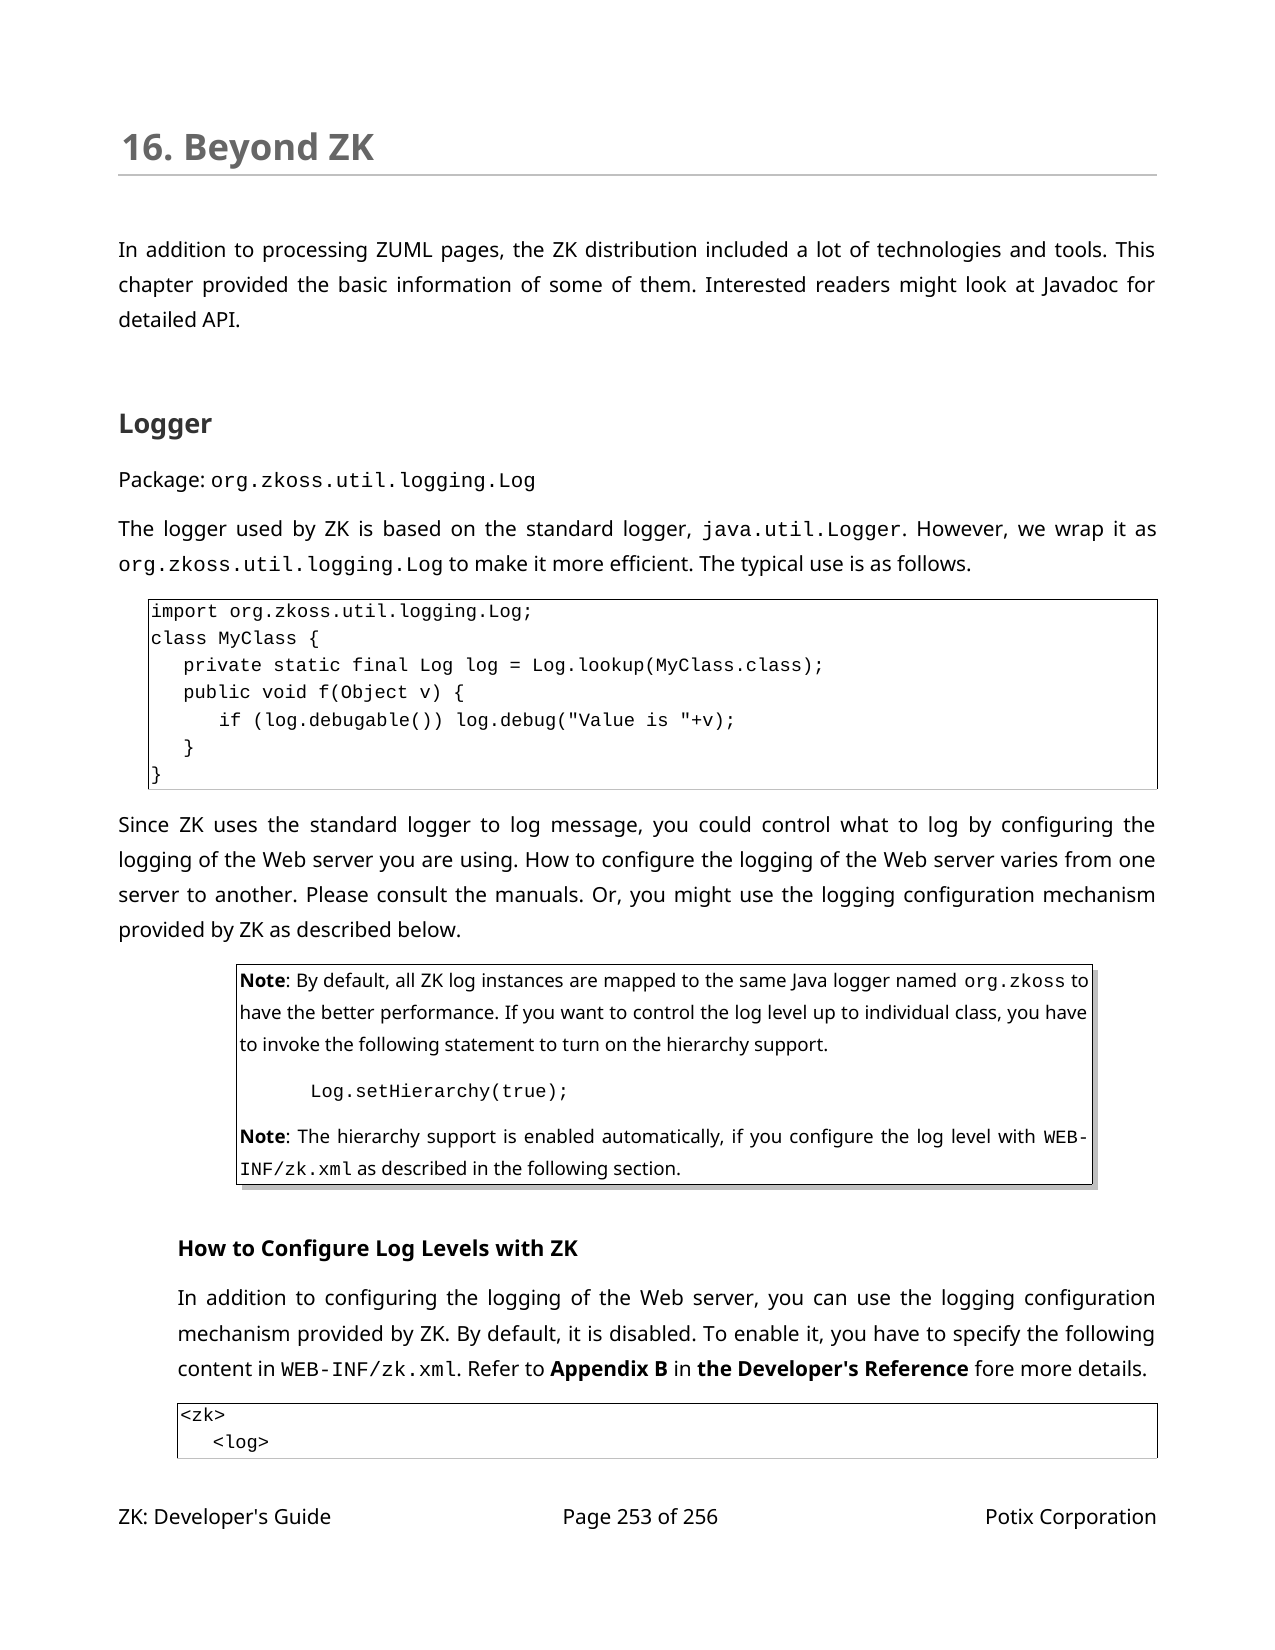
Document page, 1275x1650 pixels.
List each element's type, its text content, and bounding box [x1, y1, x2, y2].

text public void f(Object v) { [149, 680, 1157, 704]
text Since ZK uses the standard logger to log message, you could control what to log by configuring the logging of the Web server you are using. How to configure the logging of the Web server varies from one server to another. Please consult the manuals. Or, you might use the logging configuration mechanism provided by ZK as described below. [118, 810, 1157, 943]
text <log> [178, 1430, 1157, 1458]
subtitle Logger [118, 404, 1157, 441]
text Note: The hierarchy support is enabled automatically, if you configure the log level with WEB-INF/zk.xml as described in the following section. [237, 1121, 1092, 1184]
text <zk> [178, 1404, 1157, 1427]
text } [149, 762, 1157, 789]
text In addition to processing ZUML pages, the ZK distribution included a lot of technologies and tools. This chapter provided the basic information of some of them. Interested readers might look at Javadoc for detailed API. [118, 235, 1157, 333]
subtitle How to Configure Log Levels with ZK [177, 1233, 1157, 1263]
text private static final Log log = Log.lookup(MyClass.class); [149, 653, 1157, 677]
text if (log.debugable()) log.debug("Value is "+v); [149, 707, 1157, 732]
text Log.setHierarchy(true); [237, 1074, 1092, 1103]
text import org.zkoss.util.logging.Log; [149, 600, 1157, 623]
text In addition to configuring the logging of the Web server, you can use the logging configuration mechanism provided by ZK. By default, it is disabled. To enable it, you have to specify the following content in WEB-INF/zk.xml. Refer to Appendix B in the Developer's Reference fore more details. [177, 1283, 1157, 1382]
subtitle 16. Beyond ZK [118, 118, 1157, 174]
text The logger used by ZK is based on the standard logger, java.util.Logger. However, we wrap it as org.zkoss.util.logging.Log to make it more efficient. The typical use is as follows. [118, 514, 1157, 578]
text Note: By default, all ZK log instances are mapped to the same Java logger named org.zkoss to have the better performance. If you want to control the log level up to individual class, you have to invoke the following statement to turn on the hierarchy support. [237, 965, 1092, 1057]
text class MyClass { [149, 626, 1157, 650]
text Package: org.zkoss.util.logging.Log [118, 465, 1157, 493]
text } [149, 734, 1157, 759]
